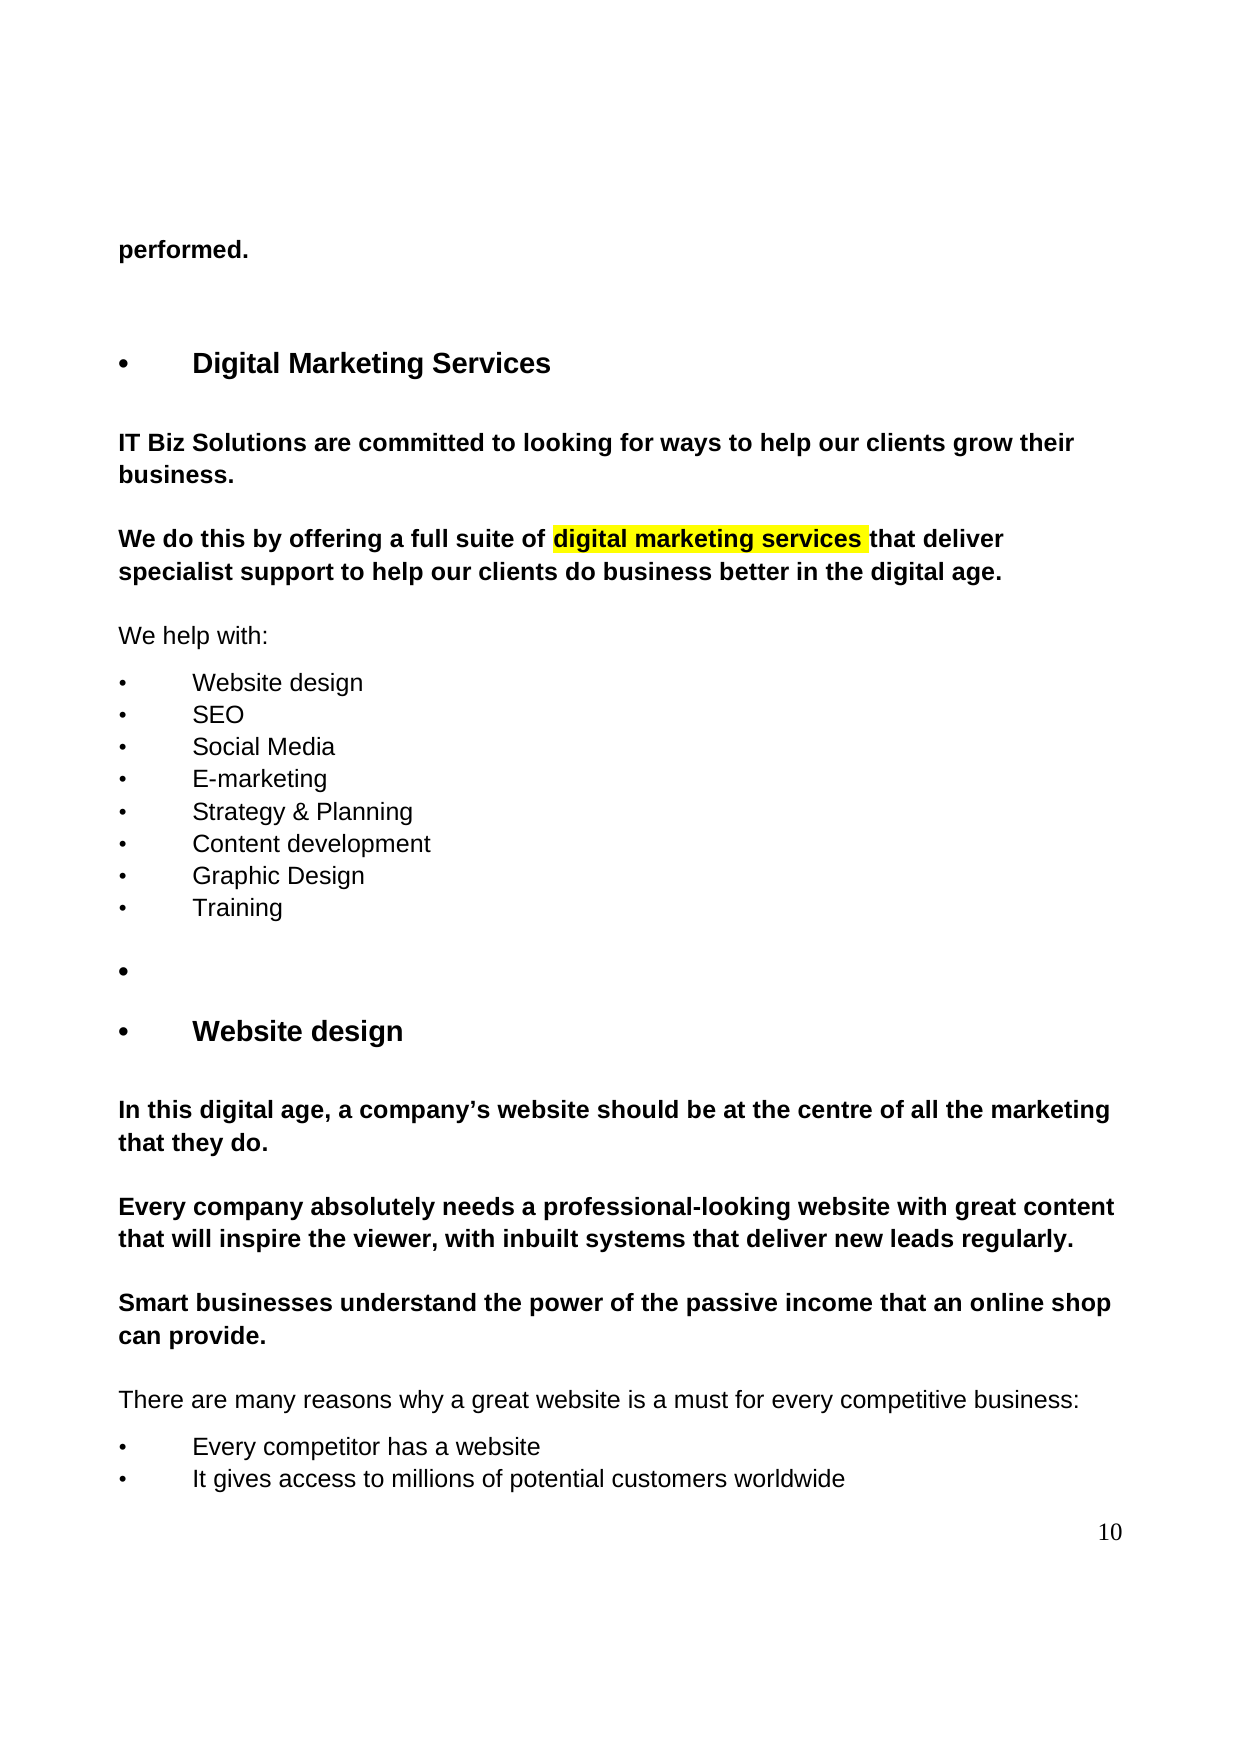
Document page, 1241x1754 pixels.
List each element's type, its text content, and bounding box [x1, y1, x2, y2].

list Strategy & Planning [118, 797, 1122, 825]
text Every company absolutely needs a professional-looking website with great content that will inspire the viewer, with inbuilt systems that deliver new leads regularly. [118, 1193, 1122, 1253]
text We help with: [118, 622, 1122, 650]
list Every competitor has a website [118, 1433, 1122, 1461]
text performed. [118, 236, 1122, 264]
text There are many reasons why a great website is a must for every competitive business: [118, 1386, 1122, 1414]
list E-marketing [118, 765, 1122, 793]
list Website design [118, 1015, 1122, 1047]
list It gives access to millions of potential customers worldwide [118, 1465, 1122, 1493]
list Social Media [118, 733, 1122, 761]
list SEO [118, 701, 1122, 729]
list Website design [118, 669, 1122, 697]
text In this digital age, a company’s website should be at the centre of all the marketing that they do. [118, 1096, 1122, 1156]
list Graphic Design [118, 862, 1122, 890]
list Training [118, 894, 1122, 922]
text IT Biz Solutions are committed to looking for ways to help our clients grow their business. [118, 429, 1122, 489]
text We do this by offering a full suite of digital marketing services that deliver specialist support to help our clients do business better in the digital age. [118, 525, 1122, 586]
text Smart businesses understand the power of the passive income that an online shop can provide. [118, 1289, 1122, 1349]
list Digital Marketing Services [118, 347, 1122, 380]
list Content development [118, 829, 1122, 858]
